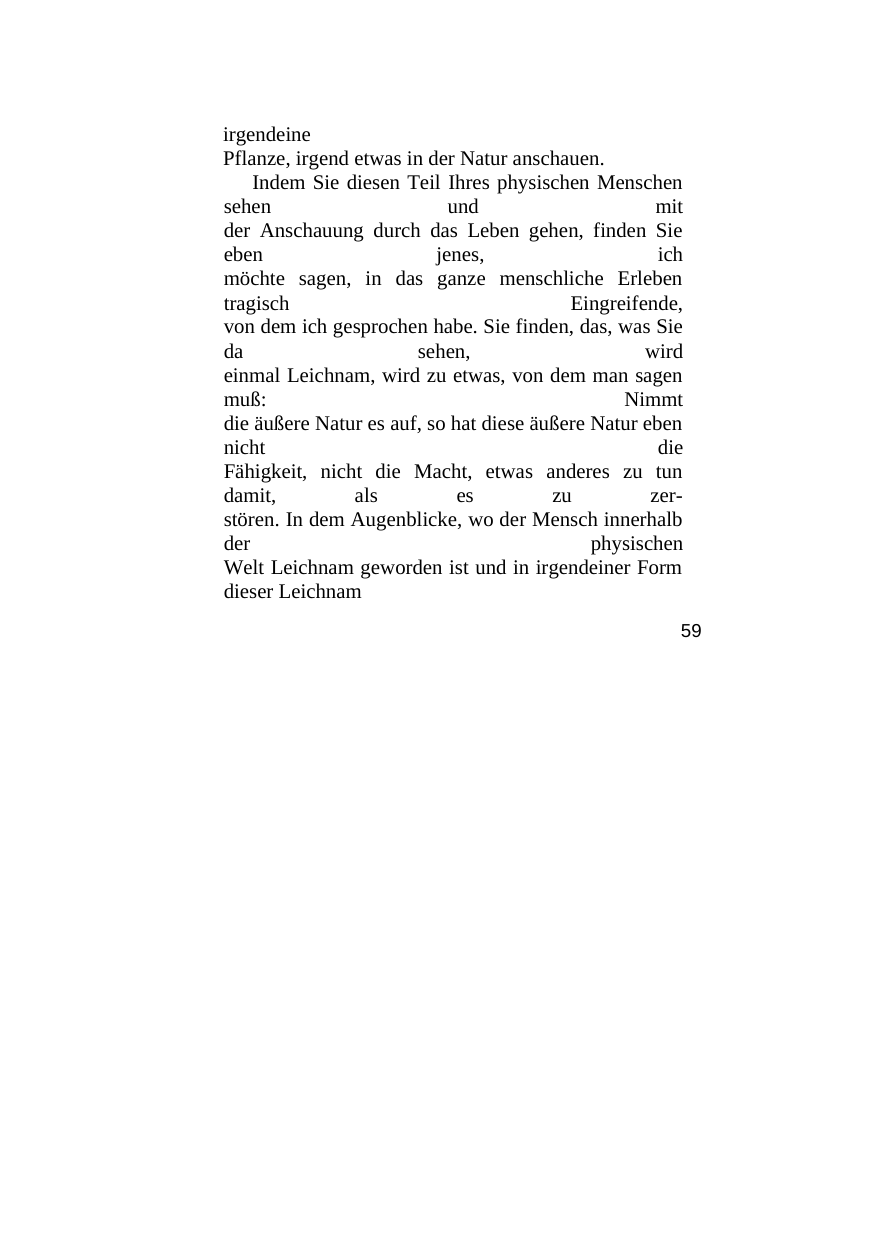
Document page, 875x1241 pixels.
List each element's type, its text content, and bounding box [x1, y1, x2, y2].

text irgendeine Pflanze, irgend etwas in der Natur anschauen. [223, 122, 682, 170]
text 59 [681, 620, 818, 641]
text Indem Sie diesen Teil Ihres physischen Menschen sehen und mit der Anschauung durch das Leben gehen, finden Sie eben jenes, ich möchte sagen, in das ganze menschliche Erleben tragisch Eingreifende, von dem ich gesprochen habe. Sie finden, das, was Sie da sehen, wird einmal Leichnam, wird zu etwas, von dem man sagen muß: Nimmt die äußere Natur es auf, so hat diese äußere Natur eben nicht die Fähigkeit, nicht die Macht, etwas anderes zu tun damit, als es zu zer- stören. In dem Augenblicke, wo der Mensch innerhalb der physischen Welt Leichnam geworden ist und in irgendeiner Form dieser Leichnam [223, 170, 683, 603]
